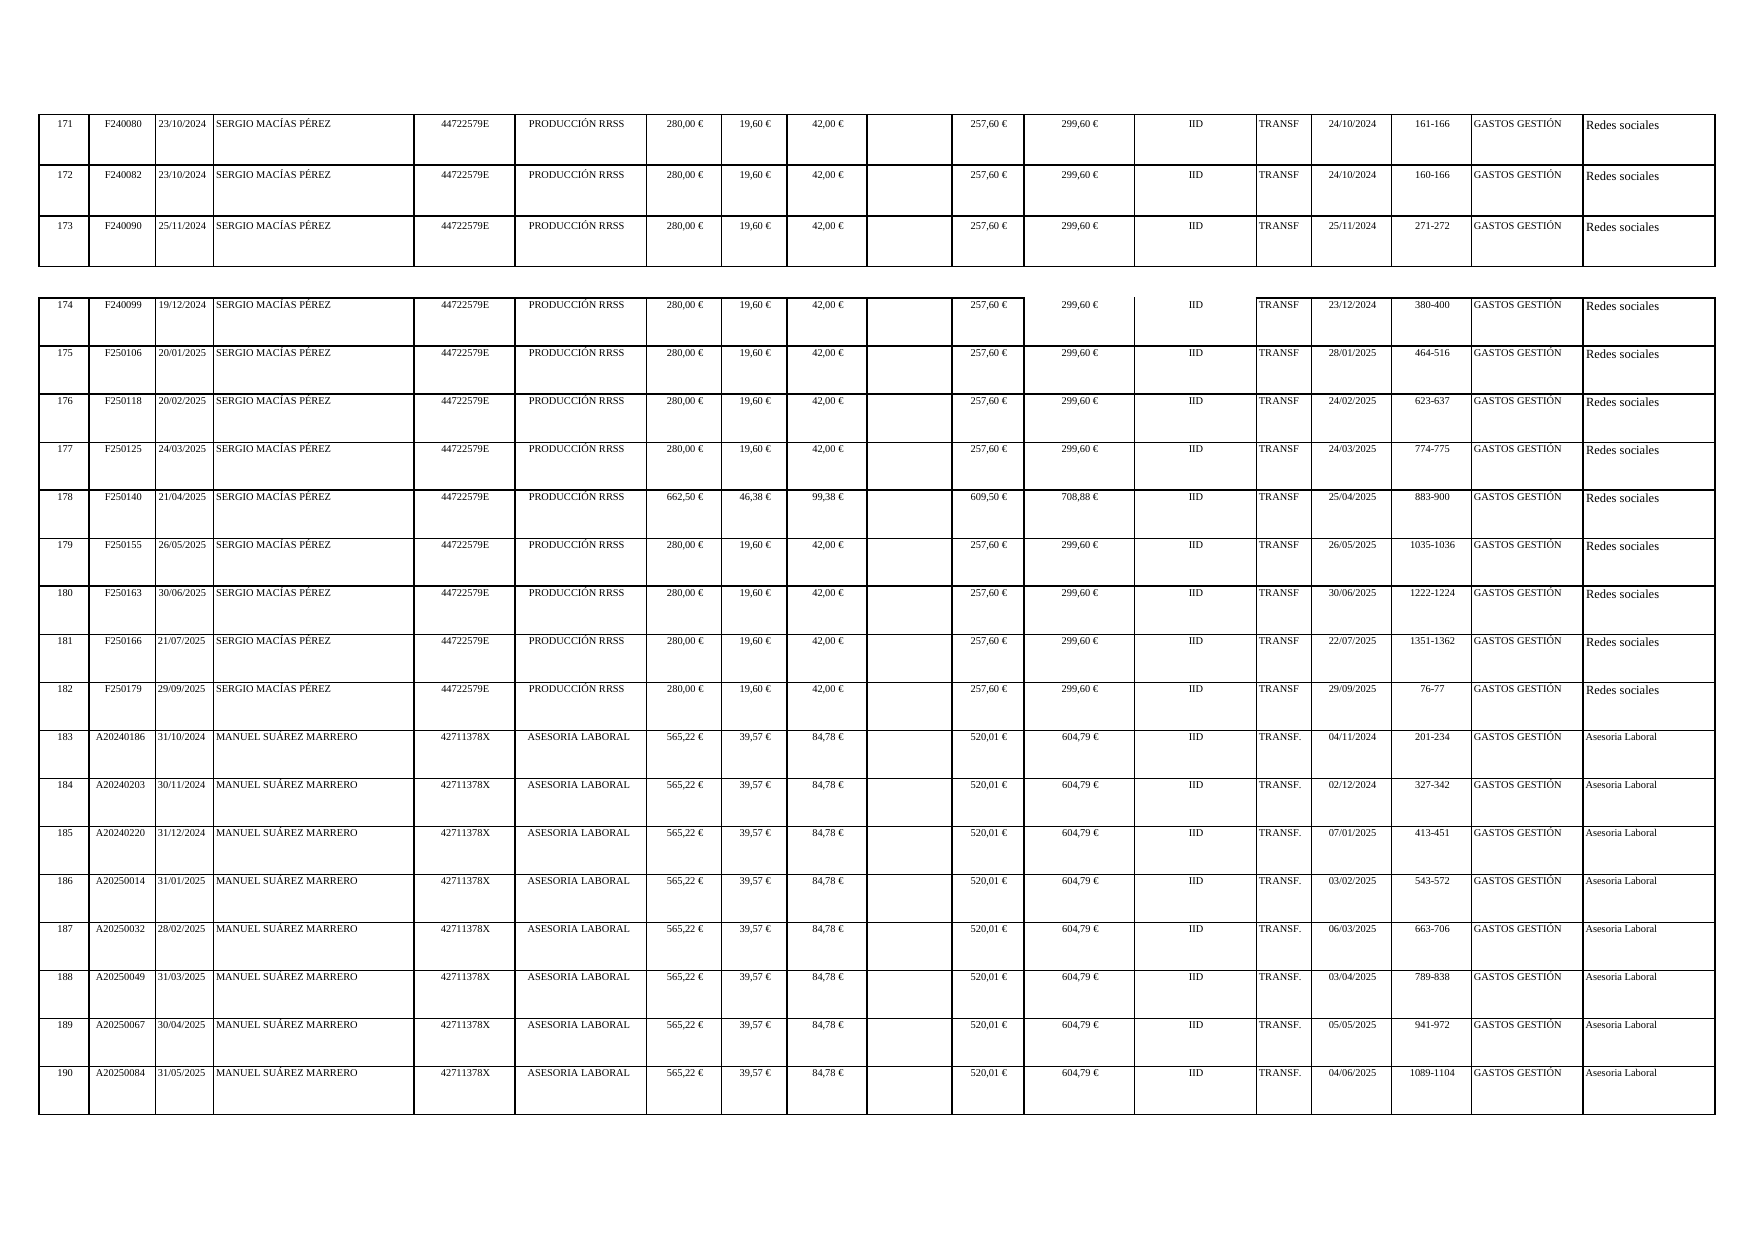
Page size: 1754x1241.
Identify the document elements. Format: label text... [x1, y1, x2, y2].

table_cell [868, 1067, 951, 1114]
table_cell IID [1135, 587, 1256, 633]
table_cell TRANSF. [1257, 1067, 1311, 1114]
table_cell 44722579E [415, 115, 514, 164]
table_cell 23/10/2024 [156, 166, 213, 215]
table_cell 23/10/2024 [156, 115, 213, 164]
table_cell 883-900 [1392, 491, 1471, 537]
table_cell 520,01 € [953, 779, 1023, 826]
table_cell 299,60 € [1025, 115, 1134, 164]
table_cell Redes sociales [1584, 635, 1714, 681]
table_cell 42,00 € [788, 115, 866, 164]
table_header GASTOS GESTIÓN [1472, 299, 1582, 345]
table_cell 186 [40, 875, 88, 922]
table_cell 604,79 € [1025, 971, 1134, 1018]
table_cell SERGIO MACÍAS PÉREZ [214, 587, 413, 633]
table_cell A20250014 [90, 875, 155, 922]
table_cell SERGIO MACÍAS PÉREZ [214, 683, 413, 729]
table_cell 84,78 € [788, 1067, 866, 1114]
table_cell 44722579E [415, 587, 514, 633]
table_cell 565,22 € [647, 1067, 721, 1114]
table_cell 188 [40, 971, 88, 1018]
table_cell 175 [40, 347, 88, 393]
table_cell MANUEL SUÁREZ MARRERO [214, 731, 413, 777]
table_cell 19,60 € [722, 443, 786, 489]
table_cell [868, 971, 951, 1018]
table_cell TRANSF [1257, 395, 1311, 441]
table_cell SERGIO MACÍAS PÉREZ [214, 166, 413, 215]
table_cell GASTOS GESTIÓN [1472, 347, 1582, 393]
table_header SERGIO MACÍAS PÉREZ [214, 299, 413, 345]
table_cell 257,60 € [953, 539, 1023, 585]
table_cell 42,00 € [788, 217, 866, 266]
table_cell IID [1135, 395, 1256, 441]
table_cell 180 [40, 587, 88, 633]
table_cell 257,60 € [953, 347, 1023, 393]
table_cell [868, 875, 951, 922]
table_cell [868, 539, 951, 585]
table_cell IID [1135, 491, 1256, 537]
table_cell 39,57 € [722, 1067, 786, 1114]
table_cell GASTOS GESTIÓN [1472, 779, 1582, 826]
table_cell 178 [40, 491, 88, 537]
table_cell 42,00 € [788, 539, 866, 585]
table_cell PRODUCCIÓN RRSS [516, 443, 646, 489]
table_cell 280,00 € [647, 347, 721, 393]
table_cell 25/11/2024 [1312, 217, 1391, 266]
table_cell 03/04/2025 [1312, 971, 1391, 1018]
table_cell TRANSF [1257, 491, 1311, 537]
table_cell 520,01 € [953, 1067, 1023, 1114]
table_cell 565,22 € [647, 779, 721, 826]
table_cell 42711378X [415, 779, 514, 826]
table_cell Asesoria Laboral [1584, 827, 1714, 873]
table_cell 28/01/2025 [1312, 347, 1391, 393]
table_cell 604,79 € [1025, 875, 1134, 922]
table_cell 189 [40, 1019, 88, 1066]
table_header TRANSF [1257, 299, 1311, 345]
table_cell PRODUCCIÓN RRSS [516, 491, 646, 537]
table_cell [868, 166, 951, 215]
table_cell ASESORIA LABORAL [516, 923, 646, 969]
table_cell PRODUCCIÓN RRSS [516, 347, 646, 393]
table_cell Redes sociales [1584, 166, 1714, 215]
table_cell ASESORIA LABORAL [516, 1067, 646, 1114]
table_cell GASTOS GESTIÓN [1472, 635, 1582, 681]
table_cell A20240186 [90, 731, 155, 777]
table_cell F250125 [90, 443, 155, 489]
table_cell 299,60 € [1025, 635, 1134, 681]
table_cell 84,78 € [788, 827, 866, 873]
table_cell 24/03/2025 [1312, 443, 1391, 489]
table_cell IID [1135, 827, 1256, 873]
table_cell 42711378X [415, 827, 514, 873]
table_cell 29/09/2025 [156, 683, 213, 729]
table_cell 774-775 [1392, 443, 1471, 489]
table_header 44722579E [415, 299, 514, 345]
table_cell 520,01 € [953, 875, 1023, 922]
table_cell IID [1135, 875, 1256, 922]
table_cell 42,00 € [788, 587, 866, 633]
table_cell F240080 [90, 115, 155, 164]
table_cell MANUEL SUÁREZ MARRERO [214, 827, 413, 873]
table_cell TRANSF [1257, 683, 1311, 729]
table_header 42,00 € [788, 299, 866, 345]
table_cell Redes sociales [1584, 217, 1714, 266]
table_cell 181 [40, 635, 88, 681]
table_cell TRANSF. [1257, 827, 1311, 873]
table_cell 31/03/2025 [156, 971, 213, 1018]
table_cell PRODUCCIÓN RRSS [516, 395, 646, 441]
table_header 380-400 [1392, 299, 1471, 345]
table_cell 21/04/2025 [156, 491, 213, 537]
table_cell TRANSF. [1257, 923, 1311, 969]
table_cell Redes sociales [1584, 491, 1714, 537]
table_cell IID [1135, 731, 1256, 777]
table_cell 24/10/2024 [1312, 166, 1391, 215]
table_cell 271-272 [1392, 217, 1471, 266]
table_cell 280,00 € [647, 217, 721, 266]
table_cell 161-166 [1392, 115, 1471, 164]
table_cell TRANSF [1257, 587, 1311, 633]
table_cell [868, 217, 951, 266]
table_cell 39,57 € [722, 827, 786, 873]
table_cell 299,60 € [1025, 539, 1134, 585]
table_cell 299,60 € [1025, 443, 1134, 489]
table_cell 663-706 [1392, 923, 1471, 969]
table_cell 257,60 € [953, 443, 1023, 489]
table_cell 22/07/2025 [1312, 635, 1391, 681]
table_cell 257,60 € [953, 115, 1023, 164]
table_cell IID [1135, 539, 1256, 585]
table_cell Asesoria Laboral [1584, 923, 1714, 969]
table_cell 25/04/2025 [1312, 491, 1391, 537]
table_cell 19,60 € [722, 683, 786, 729]
table_cell TRANSF [1257, 115, 1311, 164]
table_cell 42711378X [415, 875, 514, 922]
table_cell 04/11/2024 [1312, 731, 1391, 777]
table_cell Asesoria Laboral [1584, 731, 1714, 777]
table_cell 19,60 € [722, 395, 786, 441]
table_cell [868, 731, 951, 777]
table_cell MANUEL SUÁREZ MARRERO [214, 1067, 413, 1114]
table_cell 179 [40, 539, 88, 585]
table_cell 183 [40, 731, 88, 777]
table_cell 173 [40, 217, 88, 266]
table_cell 280,00 € [647, 683, 721, 729]
table_cell 327-342 [1392, 779, 1471, 826]
table_cell 299,60 € [1025, 395, 1134, 441]
table_cell A20250032 [90, 923, 155, 969]
table_cell 520,01 € [953, 923, 1023, 969]
table_cell 190 [40, 1067, 88, 1114]
table_cell [868, 1019, 951, 1066]
table_cell [868, 635, 951, 681]
table_cell TRANSF. [1257, 1019, 1311, 1066]
table_cell F250166 [90, 635, 155, 681]
table_cell GASTOS GESTIÓN [1472, 491, 1582, 537]
table_cell TRANSF. [1257, 875, 1311, 922]
table_cell 280,00 € [647, 635, 721, 681]
table_cell 1351-1362 [1392, 635, 1471, 681]
table_cell 299,60 € [1025, 347, 1134, 393]
table_cell IID [1135, 217, 1256, 266]
table_cell GASTOS GESTIÓN [1472, 115, 1582, 164]
table_cell F240090 [90, 217, 155, 266]
table_cell 44722579E [415, 491, 514, 537]
table_cell IID [1135, 166, 1256, 215]
table_cell 19,60 € [722, 217, 786, 266]
table_cell 26/05/2025 [156, 539, 213, 585]
table_cell GASTOS GESTIÓN [1472, 971, 1582, 1018]
table_cell IID [1135, 347, 1256, 393]
table_cell F250179 [90, 683, 155, 729]
table_cell 299,60 € [1025, 587, 1134, 633]
table_cell ASESORIA LABORAL [516, 971, 646, 1018]
table_cell 42,00 € [788, 443, 866, 489]
table_cell [868, 779, 951, 826]
table_header 299,60 € [1025, 297, 1134, 345]
table_cell 39,57 € [722, 923, 786, 969]
table_cell [868, 827, 951, 873]
table_cell GASTOS GESTIÓN [1472, 587, 1582, 633]
table_cell A20250067 [90, 1019, 155, 1066]
table_cell 1222-1224 [1392, 587, 1471, 633]
table_cell 708,88 € [1025, 491, 1134, 537]
table_cell Asesoria Laboral [1584, 779, 1714, 826]
table_cell SERGIO MACÍAS PÉREZ [214, 539, 413, 585]
table_cell Asesoria Laboral [1584, 875, 1714, 922]
table_cell [868, 587, 951, 633]
table_cell 42,00 € [788, 347, 866, 393]
table_cell 31/10/2024 [156, 731, 213, 777]
table_cell 280,00 € [647, 395, 721, 441]
table_cell 44722579E [415, 539, 514, 585]
table_cell 299,60 € [1025, 217, 1134, 266]
table_cell MANUEL SUÁREZ MARRERO [214, 1019, 413, 1066]
table_cell [868, 115, 951, 164]
table_cell 28/02/2025 [156, 923, 213, 969]
table_cell 604,79 € [1025, 1067, 1134, 1114]
table_cell 413-451 [1392, 827, 1471, 873]
table_cell 662,50 € [647, 491, 721, 537]
table_cell Redes sociales [1584, 347, 1714, 393]
table_cell PRODUCCIÓN RRSS [516, 539, 646, 585]
table_cell MANUEL SUÁREZ MARRERO [214, 971, 413, 1018]
table_header Redes sociales [1584, 299, 1714, 345]
table_cell 182 [40, 683, 88, 729]
table_cell TRANSF [1257, 347, 1311, 393]
table_cell Redes sociales [1584, 539, 1714, 585]
table_cell 42711378X [415, 923, 514, 969]
table_cell 84,78 € [788, 731, 866, 777]
table_cell 565,22 € [647, 731, 721, 777]
table_cell 44722579E [415, 683, 514, 729]
table_cell F250163 [90, 587, 155, 633]
table_cell 184 [40, 779, 88, 826]
table_cell F250140 [90, 491, 155, 537]
table_cell IID [1135, 1067, 1256, 1114]
table_header PRODUCCIÓN RRSS [516, 299, 646, 345]
table_cell 42711378X [415, 1067, 514, 1114]
table_cell 299,60 € [1025, 683, 1134, 729]
table_cell 565,22 € [647, 827, 721, 873]
table_cell 04/06/2025 [1312, 1067, 1391, 1114]
table_cell 24/10/2024 [1312, 115, 1391, 164]
table_cell Asesoria Laboral [1584, 1019, 1714, 1066]
table_cell 42,00 € [788, 635, 866, 681]
table_cell 44722579E [415, 217, 514, 266]
table_cell 257,60 € [953, 395, 1023, 441]
table_cell 24/02/2025 [1312, 395, 1391, 441]
table_header IID [1135, 297, 1256, 345]
table_cell IID [1135, 443, 1256, 489]
table_cell 20/01/2025 [156, 347, 213, 393]
table_cell SERGIO MACÍAS PÉREZ [214, 217, 413, 266]
table_cell 44722579E [415, 635, 514, 681]
table_cell 604,79 € [1025, 779, 1134, 826]
table_cell SERGIO MACÍAS PÉREZ [214, 395, 413, 441]
table_cell 31/12/2024 [156, 827, 213, 873]
table_cell 565,22 € [647, 875, 721, 922]
table_cell [868, 683, 951, 729]
table_cell Redes sociales [1584, 115, 1714, 164]
table_cell GASTOS GESTIÓN [1472, 827, 1582, 873]
table_cell 31/05/2025 [156, 1067, 213, 1114]
table_cell [868, 923, 951, 969]
table_cell 84,78 € [788, 779, 866, 826]
table_cell TRANSF [1257, 217, 1311, 266]
table_cell PRODUCCIÓN RRSS [516, 217, 646, 266]
table_cell 39,57 € [722, 779, 786, 826]
table_cell GASTOS GESTIÓN [1472, 217, 1582, 266]
table_cell 25/11/2024 [156, 217, 213, 266]
table_cell 623-637 [1392, 395, 1471, 441]
table_cell 30/11/2024 [156, 779, 213, 826]
table_cell Redes sociales [1584, 443, 1714, 489]
table_header 19/12/2024 [156, 299, 213, 345]
table_cell 604,79 € [1025, 923, 1134, 969]
table_cell GASTOS GESTIÓN [1472, 1067, 1582, 1114]
table_cell 26/05/2025 [1312, 539, 1391, 585]
table_cell IID [1135, 115, 1256, 164]
table_cell 172 [40, 166, 88, 215]
table_cell Redes sociales [1584, 587, 1714, 633]
table_cell 20/02/2025 [156, 395, 213, 441]
table_cell F250106 [90, 347, 155, 393]
table_cell 39,57 € [722, 875, 786, 922]
table_cell 19,60 € [722, 115, 786, 164]
table_cell PRODUCCIÓN RRSS [516, 587, 646, 633]
table_cell PRODUCCIÓN RRSS [516, 683, 646, 729]
table_header 280,00 € [647, 299, 721, 345]
table_cell 07/01/2025 [1312, 827, 1391, 873]
table_cell 30/06/2025 [156, 587, 213, 633]
table_cell TRANSF. [1257, 779, 1311, 826]
table_cell 42711378X [415, 971, 514, 1018]
table_cell ASESORIA LABORAL [516, 1019, 646, 1066]
table_cell 171 [40, 115, 88, 164]
table_cell 42,00 € [788, 166, 866, 215]
table_cell 257,60 € [953, 587, 1023, 633]
table_cell GASTOS GESTIÓN [1472, 443, 1582, 489]
table_cell 19,60 € [722, 587, 786, 633]
table_cell 604,79 € [1025, 731, 1134, 777]
table_cell 30/04/2025 [156, 1019, 213, 1066]
table_cell Asesoria Laboral [1584, 971, 1714, 1018]
table_cell 257,60 € [953, 217, 1023, 266]
table_cell PRODUCCIÓN RRSS [516, 166, 646, 215]
table_header F240099 [90, 299, 155, 345]
table_cell Redes sociales [1584, 683, 1714, 729]
table_cell 03/02/2025 [1312, 875, 1391, 922]
table_cell ASESORIA LABORAL [516, 779, 646, 826]
table_header 19,60 € [722, 299, 786, 345]
table_cell 257,60 € [953, 166, 1023, 215]
table_cell TRANSF. [1257, 971, 1311, 1018]
table_cell 84,78 € [788, 875, 866, 922]
table_cell 19,60 € [722, 539, 786, 585]
table_cell 46,38 € [722, 491, 786, 537]
table_cell 280,00 € [647, 443, 721, 489]
table_cell 257,60 € [953, 635, 1023, 681]
table_cell ASESORIA LABORAL [516, 731, 646, 777]
table_cell GASTOS GESTIÓN [1472, 166, 1582, 215]
table_cell A20250049 [90, 971, 155, 1018]
table_header 23/12/2024 [1312, 299, 1391, 345]
table_cell TRANSF. [1257, 731, 1311, 777]
table_cell 299,60 € [1025, 166, 1134, 215]
table_cell Redes sociales [1584, 395, 1714, 441]
table_cell 39,57 € [722, 731, 786, 777]
table_cell MANUEL SUÁREZ MARRERO [214, 779, 413, 826]
table_cell 21/07/2025 [156, 635, 213, 681]
table_cell 604,79 € [1025, 1019, 1134, 1066]
table_cell 520,01 € [953, 1019, 1023, 1066]
table_cell 19,60 € [722, 635, 786, 681]
table_cell 42,00 € [788, 395, 866, 441]
table_cell IID [1135, 683, 1256, 729]
table_cell 19,60 € [722, 166, 786, 215]
table_cell 543-572 [1392, 875, 1471, 922]
table_cell 609,50 € [953, 491, 1023, 537]
table_cell SERGIO MACÍAS PÉREZ [214, 347, 413, 393]
table_cell 789-838 [1392, 971, 1471, 1018]
table_header 174 [40, 299, 88, 345]
table_header [868, 299, 951, 345]
table_cell 42711378X [415, 1019, 514, 1066]
table_cell [868, 443, 951, 489]
table_cell 185 [40, 827, 88, 873]
table_cell 06/03/2025 [1312, 923, 1391, 969]
table_header 257,60 € [953, 299, 1023, 345]
table_cell 99,38 € [788, 491, 866, 537]
table_cell SERGIO MACÍAS PÉREZ [214, 443, 413, 489]
table_cell GASTOS GESTIÓN [1472, 683, 1582, 729]
table_cell 42,00 € [788, 683, 866, 729]
table_cell TRANSF [1257, 166, 1311, 215]
table_cell ASESORIA LABORAL [516, 875, 646, 922]
table_cell 39,57 € [722, 971, 786, 1018]
table_cell MANUEL SUÁREZ MARRERO [214, 875, 413, 922]
table_cell 201-234 [1392, 731, 1471, 777]
table_cell GASTOS GESTIÓN [1472, 731, 1582, 777]
table_cell 76-77 [1392, 683, 1471, 729]
table_cell 05/05/2025 [1312, 1019, 1391, 1066]
table_cell TRANSF [1257, 539, 1311, 585]
table_cell MANUEL SUÁREZ MARRERO [214, 923, 413, 969]
table_cell SERGIO MACÍAS PÉREZ [214, 491, 413, 537]
table_cell 280,00 € [647, 115, 721, 164]
table_cell 44722579E [415, 347, 514, 393]
table_cell 31/01/2025 [156, 875, 213, 922]
table_cell 30/06/2025 [1312, 587, 1391, 633]
table_cell PRODUCCIÓN RRSS [516, 635, 646, 681]
table_cell 1089-1104 [1392, 1067, 1471, 1114]
table_cell IID [1135, 1019, 1256, 1066]
table_cell GASTOS GESTIÓN [1472, 539, 1582, 585]
table_cell 520,01 € [953, 827, 1023, 873]
table_cell GASTOS GESTIÓN [1472, 875, 1582, 922]
table_cell 464-516 [1392, 347, 1471, 393]
table_cell 565,22 € [647, 923, 721, 969]
table_cell 39,57 € [722, 1019, 786, 1066]
table_cell 565,22 € [647, 971, 721, 1018]
table_cell IID [1135, 923, 1256, 969]
table_cell 177 [40, 443, 88, 489]
table_cell A20250084 [90, 1067, 155, 1114]
table_cell 44722579E [415, 443, 514, 489]
table_cell 520,01 € [953, 971, 1023, 1018]
table_cell 29/09/2025 [1312, 683, 1391, 729]
table_cell TRANSF [1257, 443, 1311, 489]
table_cell ASESORIA LABORAL [516, 827, 646, 873]
table_cell [868, 491, 951, 537]
table_cell 187 [40, 923, 88, 969]
table_cell 44722579E [415, 166, 514, 215]
table_cell 176 [40, 395, 88, 441]
table_cell GASTOS GESTIÓN [1472, 923, 1582, 969]
table_cell 280,00 € [647, 166, 721, 215]
table_cell IID [1135, 779, 1256, 826]
table_cell 84,78 € [788, 1019, 866, 1066]
table_cell [868, 347, 951, 393]
table_cell PRODUCCIÓN RRSS [516, 115, 646, 164]
table_cell 84,78 € [788, 971, 866, 1018]
table_cell F240082 [90, 166, 155, 215]
table_cell F250155 [90, 539, 155, 585]
table_cell 520,01 € [953, 731, 1023, 777]
table_cell 84,78 € [788, 923, 866, 969]
table_cell GASTOS GESTIÓN [1472, 1019, 1582, 1066]
table_cell IID [1135, 971, 1256, 1018]
table_cell Asesoria Laboral [1584, 1067, 1714, 1114]
table_cell SERGIO MACÍAS PÉREZ [214, 635, 413, 681]
table_cell [868, 395, 951, 441]
table_cell 280,00 € [647, 587, 721, 633]
table_cell F250118 [90, 395, 155, 441]
table_cell 1035-1036 [1392, 539, 1471, 585]
table_cell TRANSF [1257, 635, 1311, 681]
table_cell GASTOS GESTIÓN [1472, 395, 1582, 441]
table_cell 280,00 € [647, 539, 721, 585]
table_cell 44722579E [415, 395, 514, 441]
table_cell A20240203 [90, 779, 155, 826]
table_cell 941-972 [1392, 1019, 1471, 1066]
table_cell 19,60 € [722, 347, 786, 393]
table_cell SERGIO MACÍAS PÉREZ [214, 115, 413, 164]
table_cell 24/03/2025 [156, 443, 213, 489]
table_cell 257,60 € [953, 683, 1023, 729]
table_cell IID [1135, 635, 1256, 681]
table_cell 160-166 [1392, 166, 1471, 215]
table_cell 565,22 € [647, 1019, 721, 1066]
table_cell A20240220 [90, 827, 155, 873]
table_cell 604,79 € [1025, 827, 1134, 873]
table_cell 42711378X [415, 731, 514, 777]
table_cell 02/12/2024 [1312, 779, 1391, 826]
